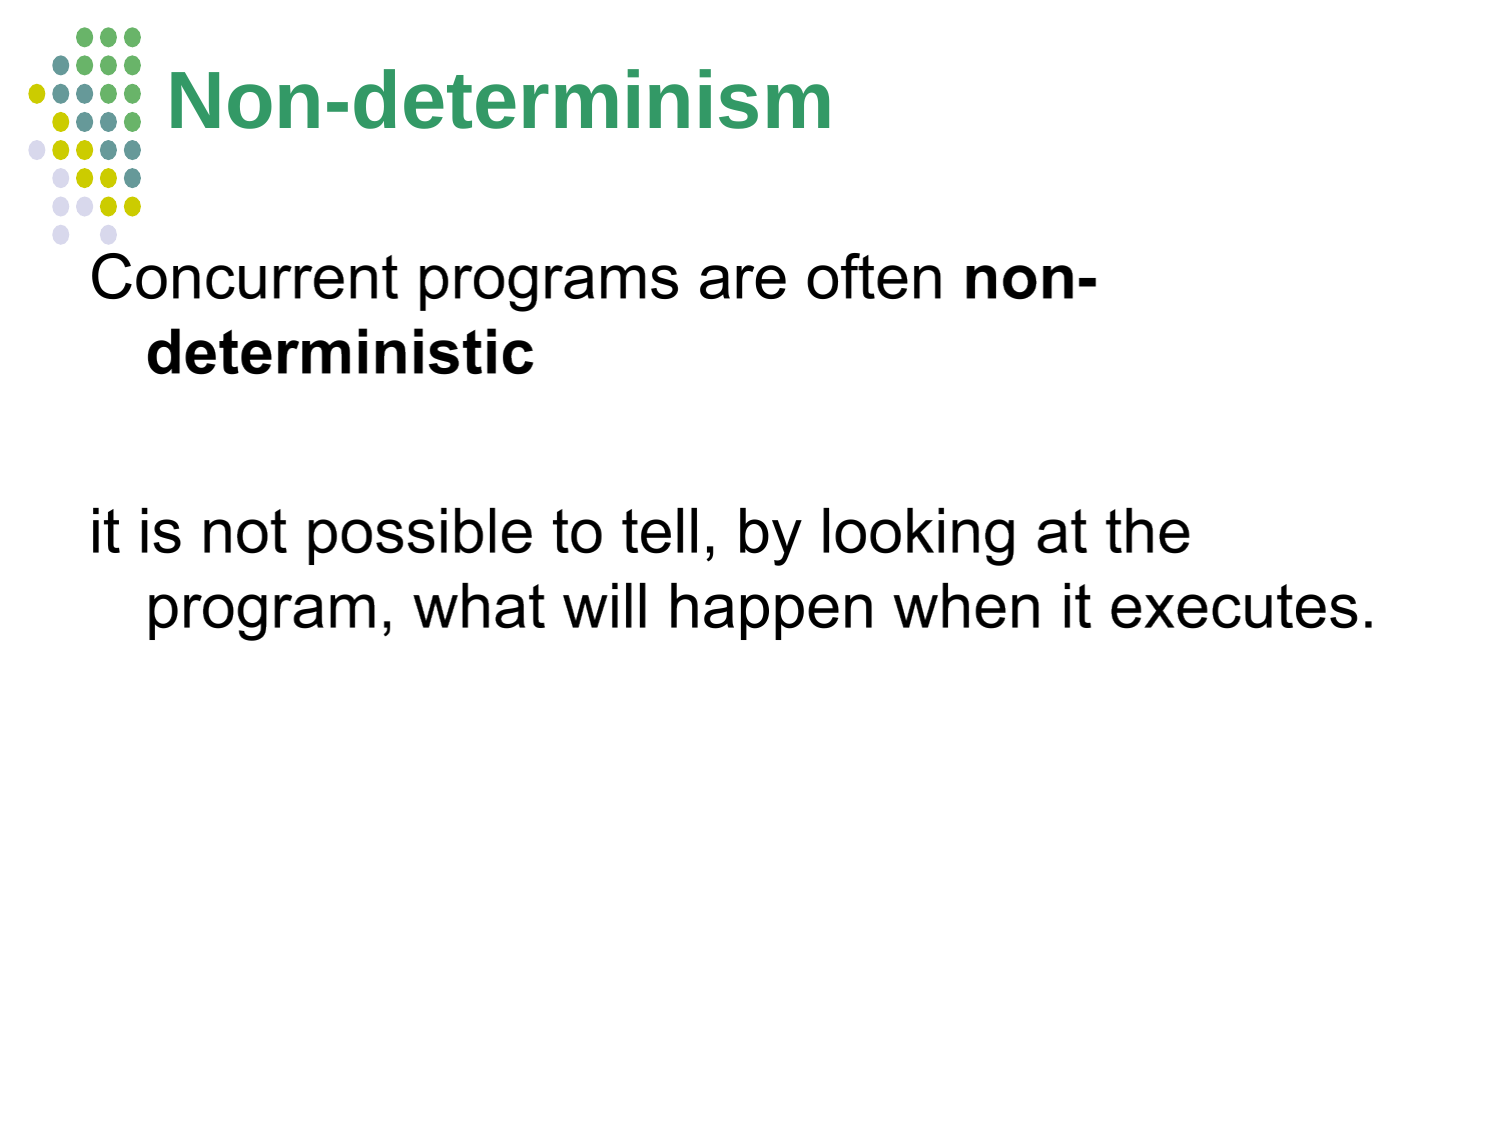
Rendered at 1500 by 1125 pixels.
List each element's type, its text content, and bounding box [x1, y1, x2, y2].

text_box [73, 227, 1427, 1008]
title Non-determinism [151, 40, 1390, 176]
